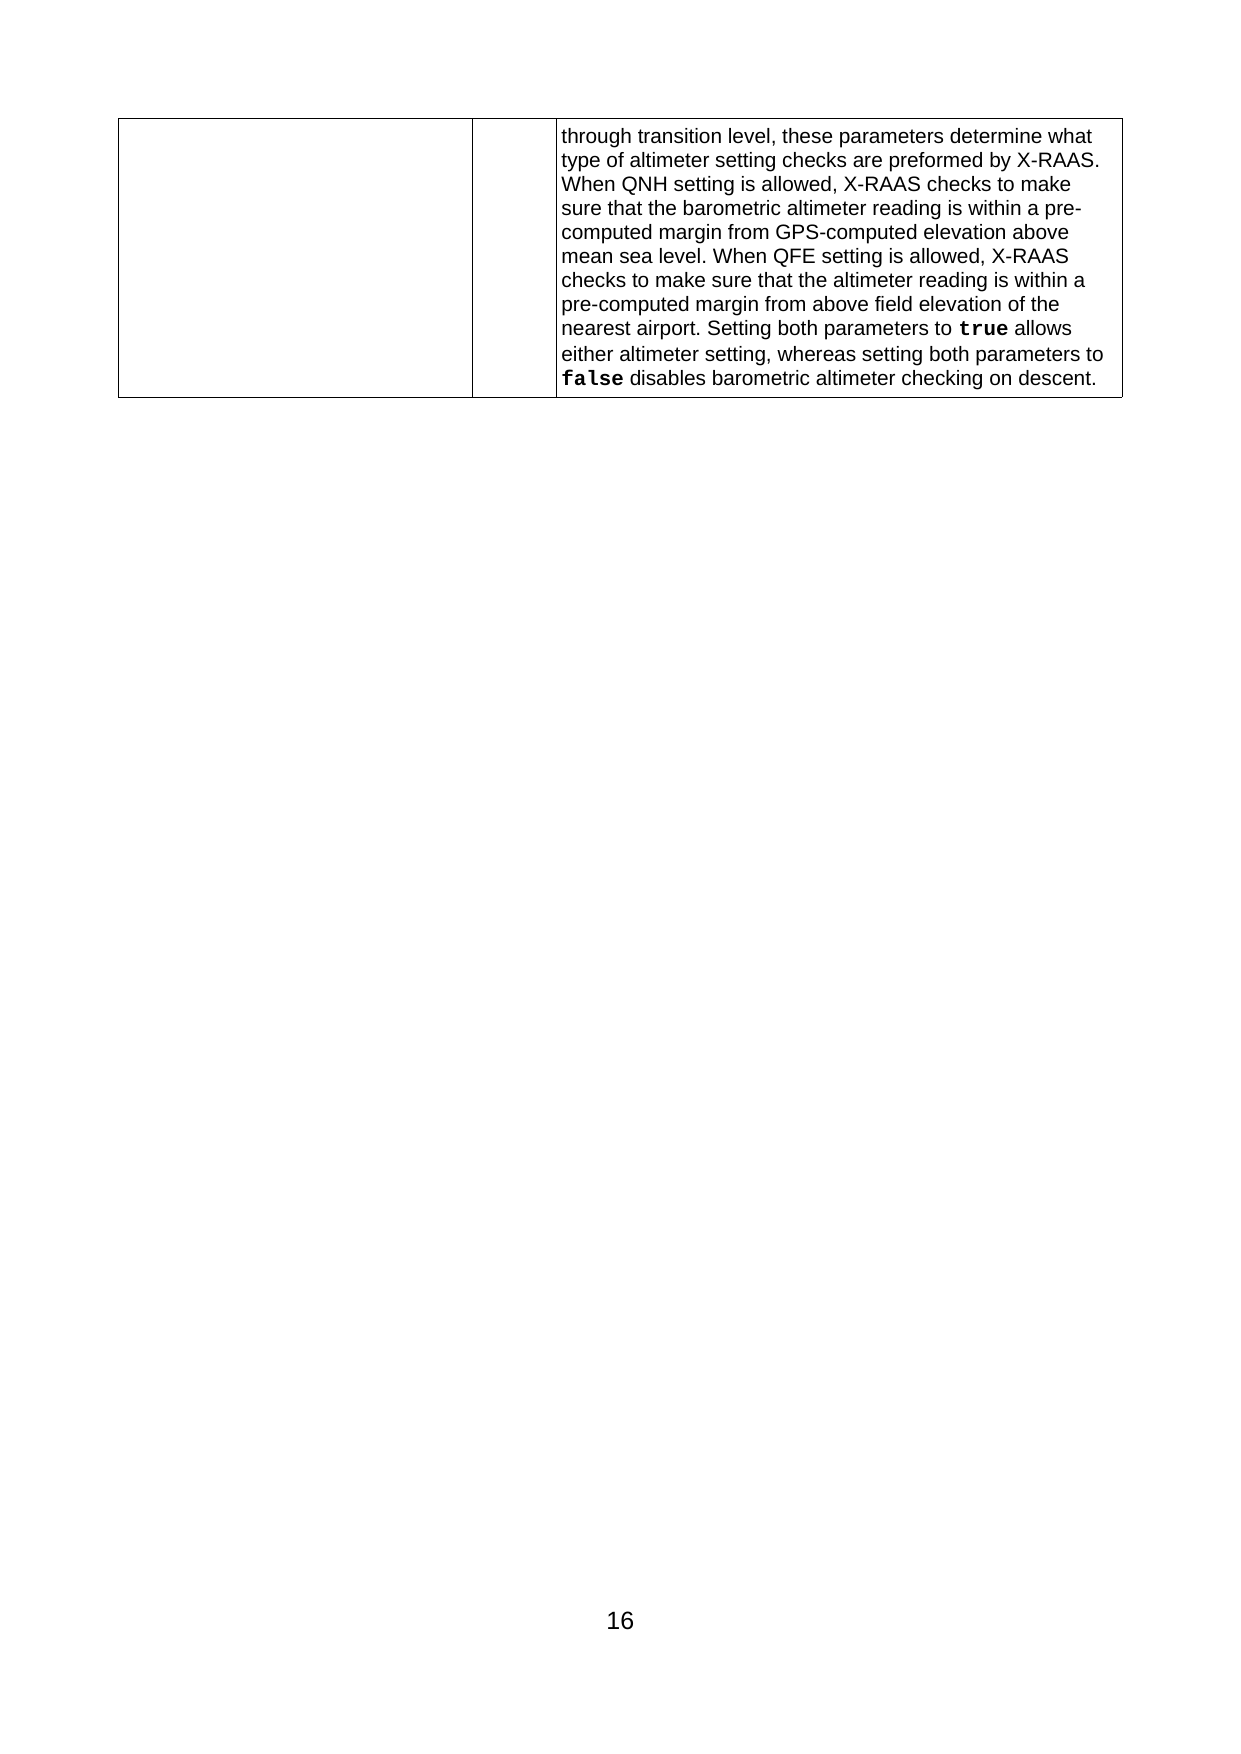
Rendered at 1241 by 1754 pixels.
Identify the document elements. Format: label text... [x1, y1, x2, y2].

table_cell [473, 119, 556, 397]
table_cell through transition level, these parameters determine what type of altimeter setting checks are preformed by X-RAAS. When QNH setting is allowed, X-RAAS checks to make sure that the barometric altimeter reading is within a pre-computed margin from GPS-computed elevation above mean sea level. When QFE setting is allowed, X-RAAS checks to make sure that the altimeter reading is within a pre-computed margin from above field elevation of the nearest airport. Setting both parameters to true allows either altimeter setting, whereas setting both parameters to false disables barometric altimeter checking on descent. [557, 119, 1122, 397]
table_cell [119, 119, 472, 397]
